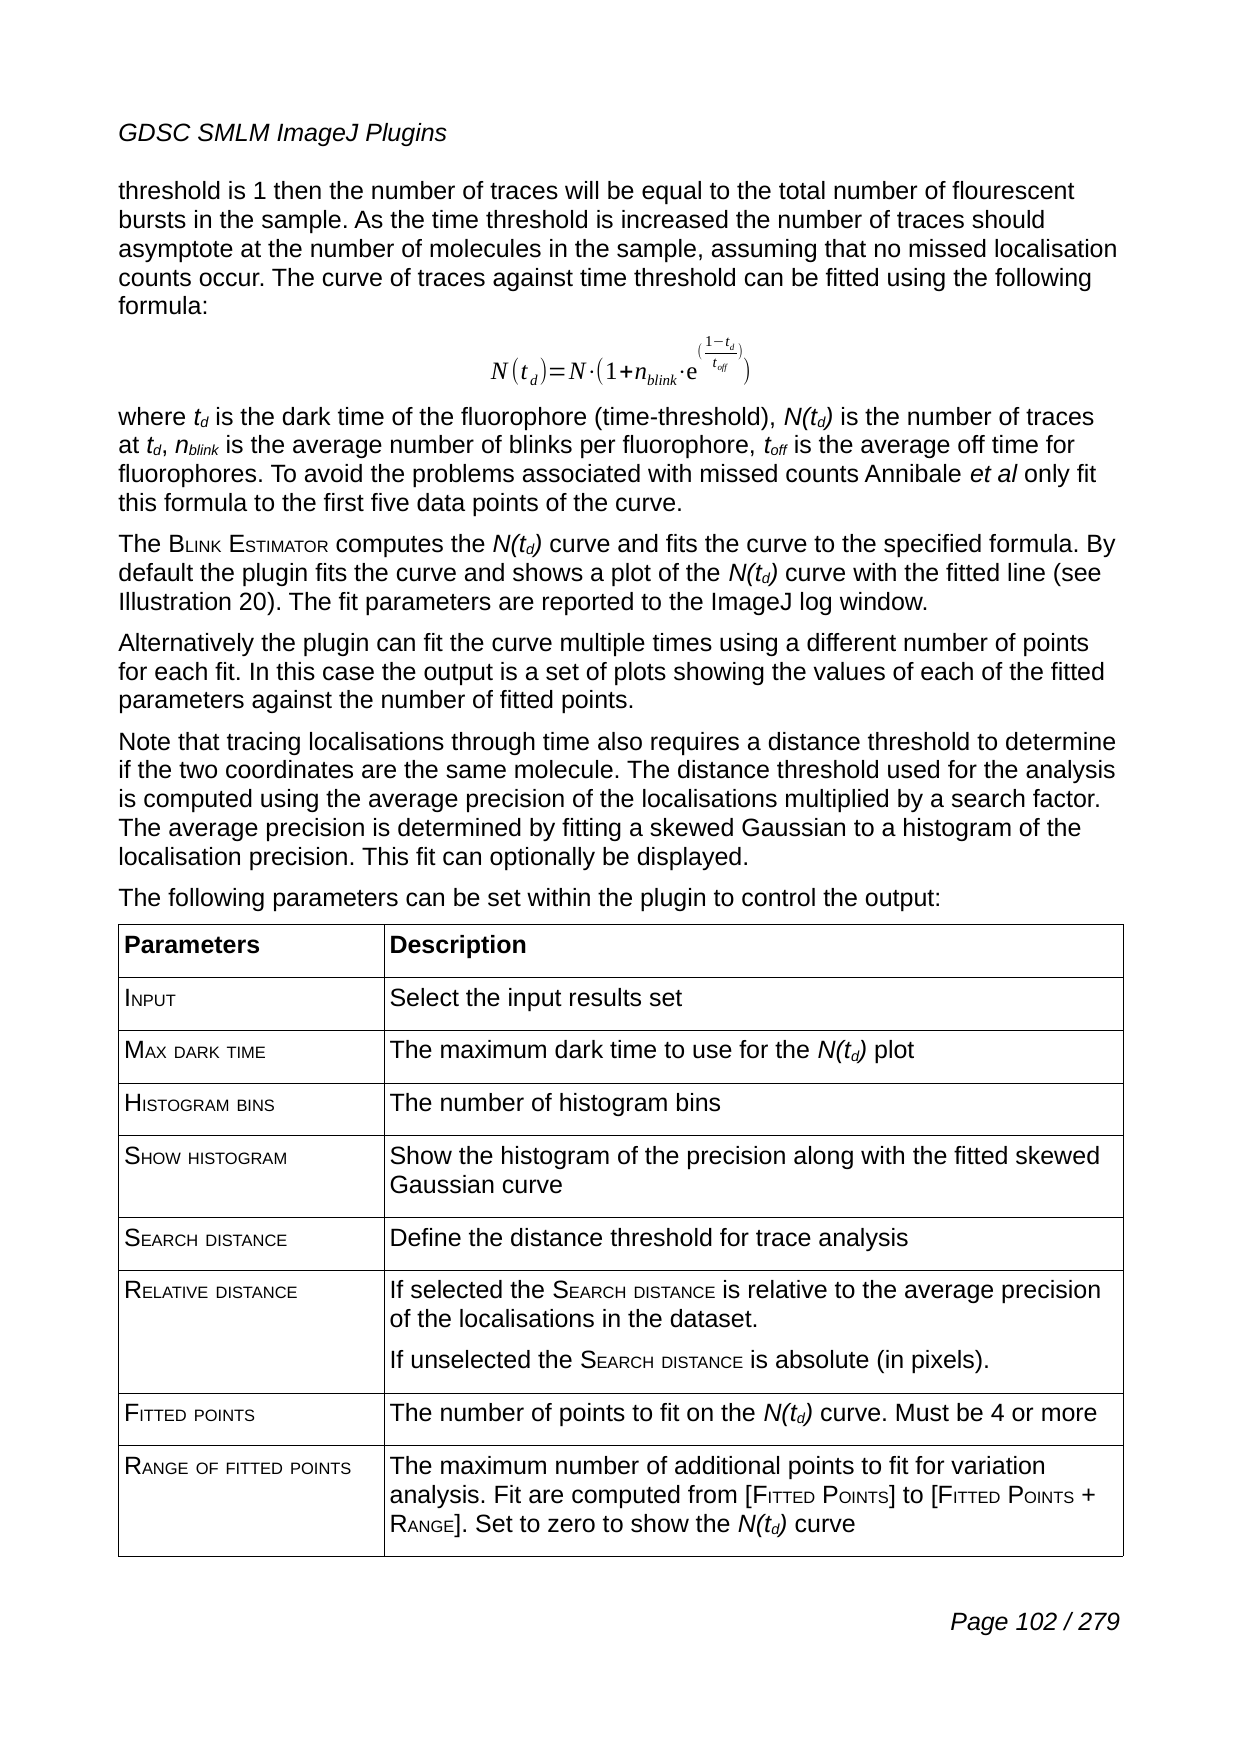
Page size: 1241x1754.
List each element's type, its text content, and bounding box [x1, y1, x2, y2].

table_cell Show histogram [119, 1136, 384, 1217]
text threshold is 1 then the number of traces will be equal to the total number of flourescent bursts in the sample. As the time threshold is increased the number of traces should asymptote at the number of molecules in the sample, assuming that no missed localisation counts occur. The curve of traces against time threshold can be fitted using the following formula: [118, 176, 1122, 320]
table_cell The number of points to fit on the N(td) curve. Must be 4 or more [385, 1394, 1123, 1445]
table_header Description [385, 925, 1123, 977]
table_header Parameters [119, 925, 384, 977]
table_cell Max dark time [119, 1031, 384, 1082]
text The Blink Estimator computes the N(td) curve and fits the curve to the specified formula. By default the plugin fits the curve and shows a plot of the N(td) curve with the fitted line (see Illustration 20). The fit parameters are reported to the ImageJ log window. [118, 529, 1122, 615]
table_cell Range of fitted points [119, 1446, 384, 1556]
table_cell Select the input results set [385, 978, 1123, 1030]
table_cell Show the histogram of the precision along with the fitted skewed Gaussian curve [385, 1136, 1123, 1217]
text Alternatively the plugin can fit the curve multiple times using a different number of points for each fit. In this case the output is a set of plots showing the values of each of the fitted parameters against the number of fitted points. [118, 628, 1122, 714]
table_cell Fitted points [119, 1394, 384, 1445]
table_cell The maximum dark time to use for the N(td) plot [385, 1031, 1123, 1082]
text where td is the dark time of the fluorophore (time-threshold), N(td) is the number of traces at td, nblink is the average number of blinks per fluorophore, toff is the average off time for fluorophores. To avoid the problems associated with missed counts Annibale et al only fit this formula to the first five data points of the curve. [118, 402, 1122, 517]
table_cell Input [119, 978, 384, 1030]
text The following parameters can be set within the plugin to control the output: [118, 883, 1122, 912]
table_cell Histogram bins [119, 1084, 384, 1135]
table_cell The maximum number of additional points to fit for variation analysis. Fit are computed from [Fitted Points] to [Fitted Points + Range]. Set to zero to show the N(td) curve [385, 1446, 1123, 1556]
table_cell The number of histogram bins [385, 1084, 1123, 1135]
table_cell Define the distance threshold for trace analysis [385, 1218, 1123, 1270]
table_cell Relative distance [119, 1271, 384, 1392]
table_cell Search distance [119, 1218, 384, 1270]
table_cell If selected the Search distance is relative to the average precision of the localisations in the dataset. If unselected the Search distance is absolute (in pixels). [385, 1271, 1123, 1392]
text Note that tracing localisations through time also requires a distance threshold to determine if the two coordinates are the same molecule. The distance threshold used for the analysis is computed using the average precision of the localisations multiplied by a search factor. The average precision is determined by fitting a skewed Gaussian to a histogram of the localisation precision. This fit can optionally be displayed. [118, 727, 1122, 870]
